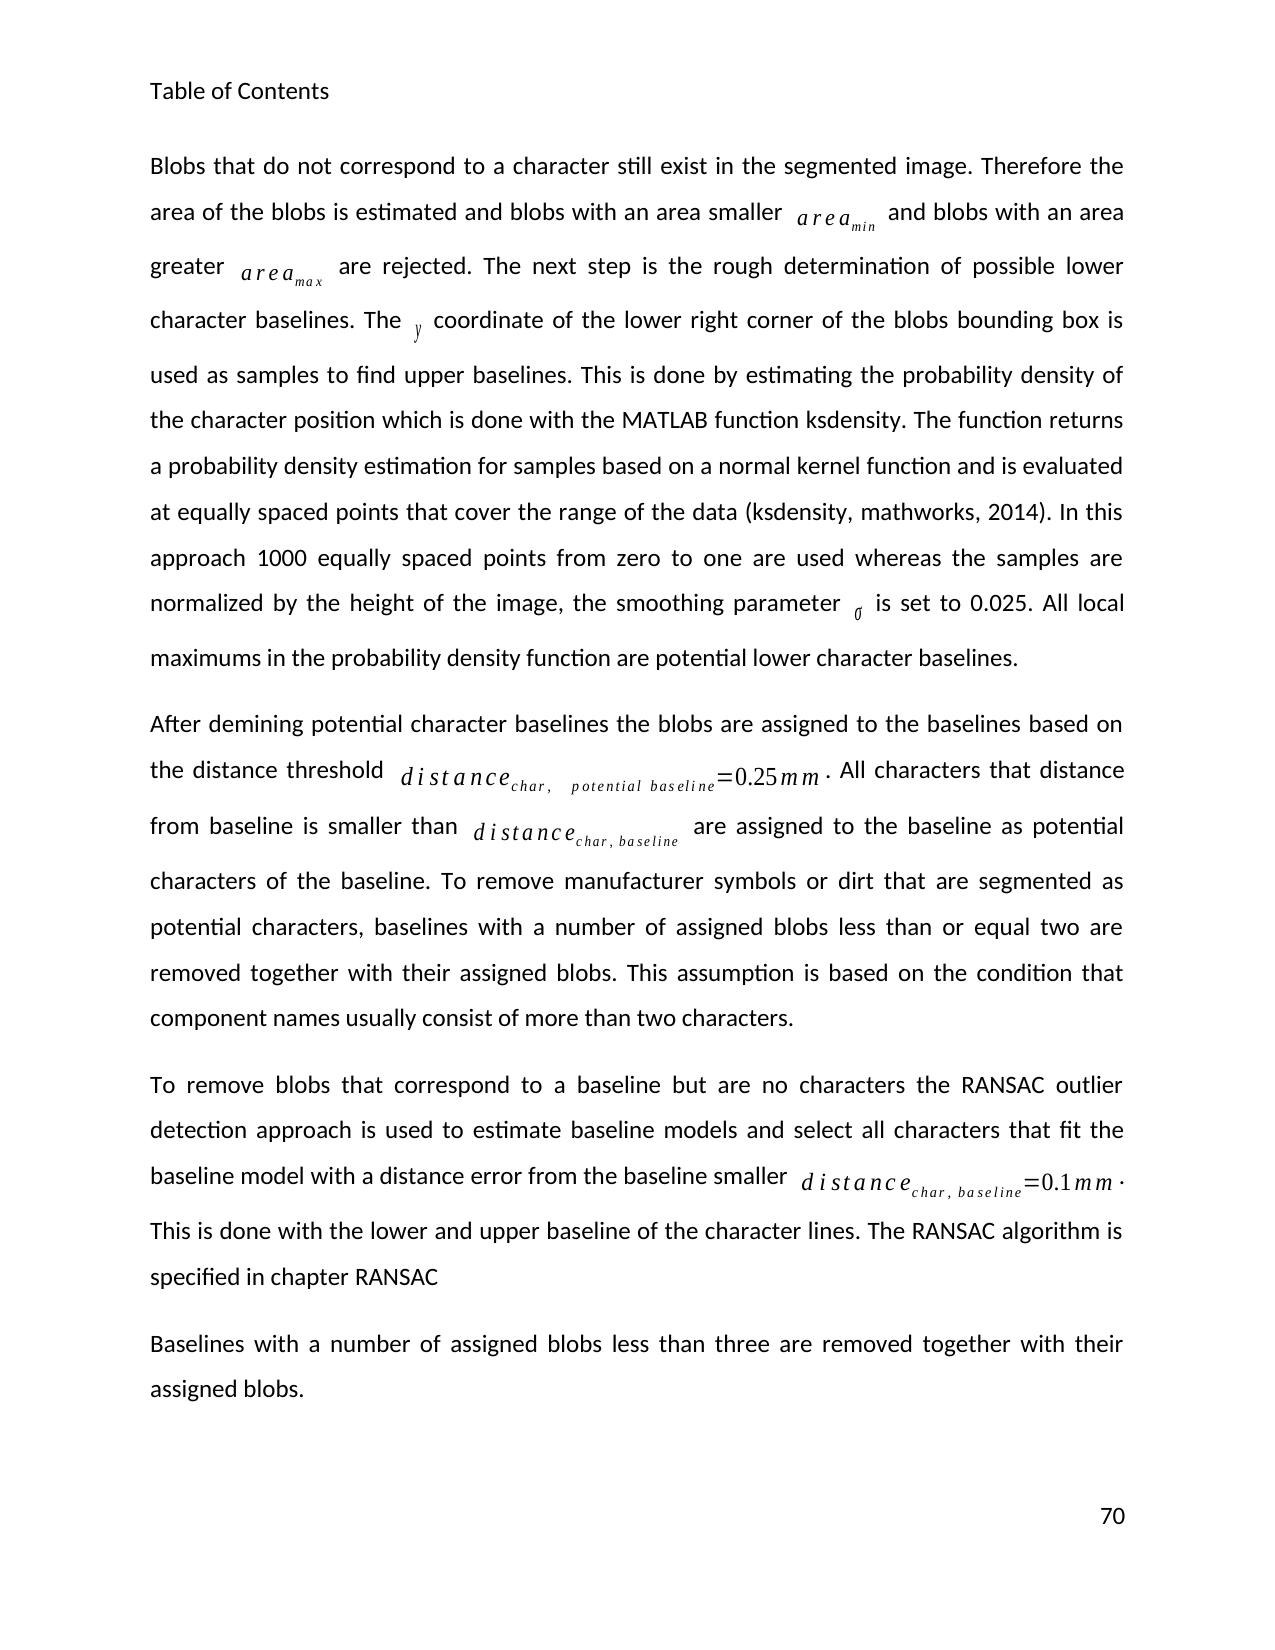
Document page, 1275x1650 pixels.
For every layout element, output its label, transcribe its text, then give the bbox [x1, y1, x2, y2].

text Baselines with a number of assigned blobs less than three are removed together with their assigned blobs. [150, 1328, 1125, 1404]
text To remove blobs that correspond to a baseline but are no characters the RANSAC outlier detection approach is used to estimate baseline models and select all characters that fit the baseline model with a distance error from the baseline smaller . This is done with the lower and upper baseline of the character lines. The RANSAC algorithm is specified in chapter RANSAC [150, 1069, 1125, 1292]
text Blobs that do not correspond to a character still exist in the segmented image. Therefore the area of the blobs is estimated and blobs with an area smaller and blobs with an area greater are rejected. The next step is the rough determination of possible lower character baselines. The coordinate of the lower right corner of the blobs bounding box is used as samples to find upper baselines. This is done by estimating the probability density of the character position which is done with the MATLAB function ksdensity. The function returns a probability density estimation for samples based on a normal kernel function and is evaluated at equally spaced points that cover the range of the data (ksdensity, mathworks, 2014). In this approach 1000 equally spaced points from zero to one are used whereas the samples are normalized by the height of the image, the smoothing parameter is set to 0.025. All local maximums in the probability density function are potential lower character baselines. [150, 150, 1125, 672]
text After demining potential character baselines the blobs are assigned to the baselines based on the distance threshold. All characters that distance from baseline is smaller than are assigned to the baseline as potential characters of the baseline. To remove manufacturer symbols or dirt that are segmented as potential characters, baselines with a number of assigned blobs less than or equal two are removed together with their assigned blobs. This assumption is based on the condition that component names usually consist of more than two characters. [150, 708, 1125, 1033]
